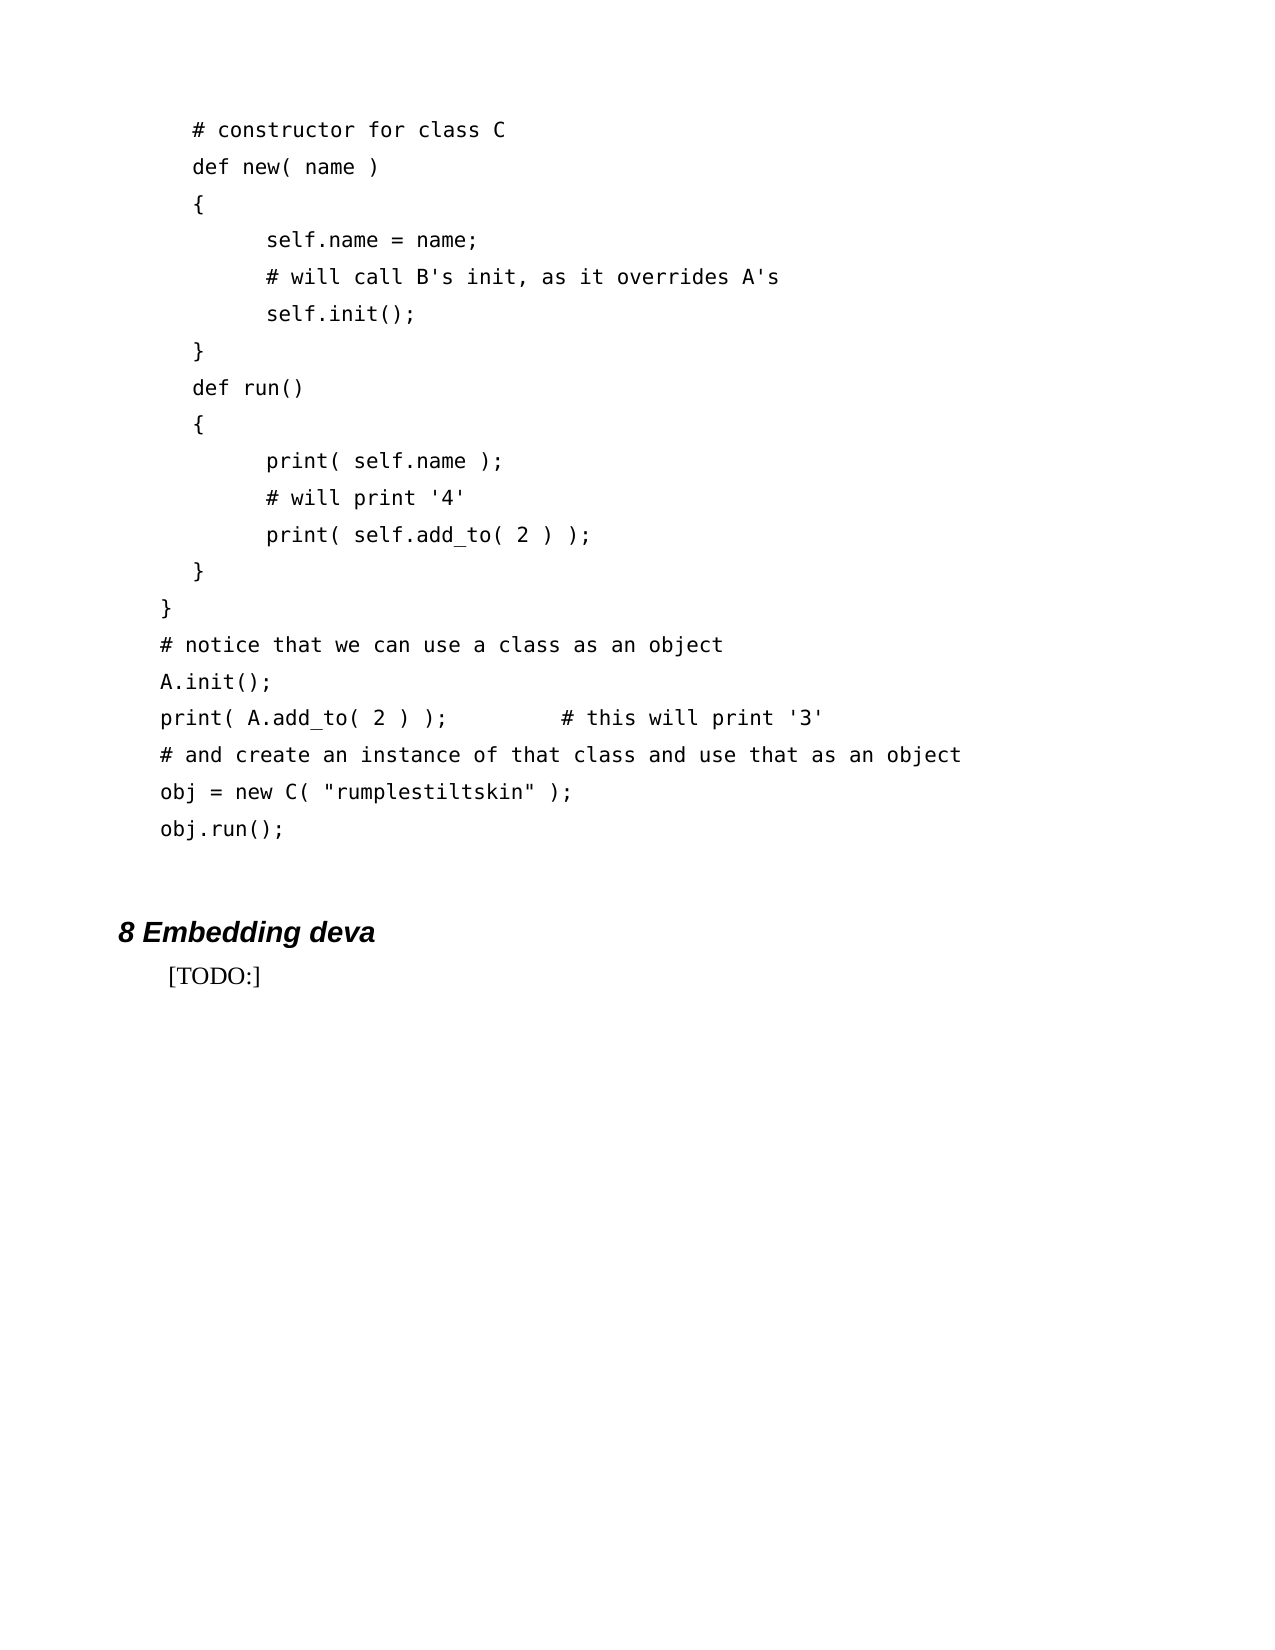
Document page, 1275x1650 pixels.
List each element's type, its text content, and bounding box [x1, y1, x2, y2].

text def run() [118, 376, 1157, 400]
text obj = new C( "rumplestiltskin" ); [118, 780, 1157, 804]
text { [118, 412, 1157, 437]
text } [118, 339, 1157, 363]
text self.init(); [118, 302, 1157, 326]
text print( self.name ); [118, 449, 1157, 473]
text # notice that we can use a class as an object [118, 633, 1157, 657]
subtitle 8 Embedding deva [118, 915, 1157, 949]
text [TODO:] [118, 961, 1157, 990]
text print( self.add_to( 2 ) ); [118, 523, 1157, 547]
text # will print '4' [118, 486, 1157, 510]
text { [118, 192, 1157, 216]
text self.name = name; [118, 228, 1157, 253]
text # will call B's init, as it overrides A's [118, 265, 1157, 289]
text A.init(); [118, 670, 1157, 694]
text def new( name ) [118, 155, 1157, 179]
text # and create an instance of that class and use that as an object [118, 743, 1157, 767]
text obj.run(); [118, 817, 1157, 841]
text } [118, 559, 1157, 584]
text # constructor for class C [118, 118, 1157, 142]
text print( A.add_to( 2 ) ); # this will print '3' [118, 706, 1157, 731]
text } [118, 596, 1157, 620]
